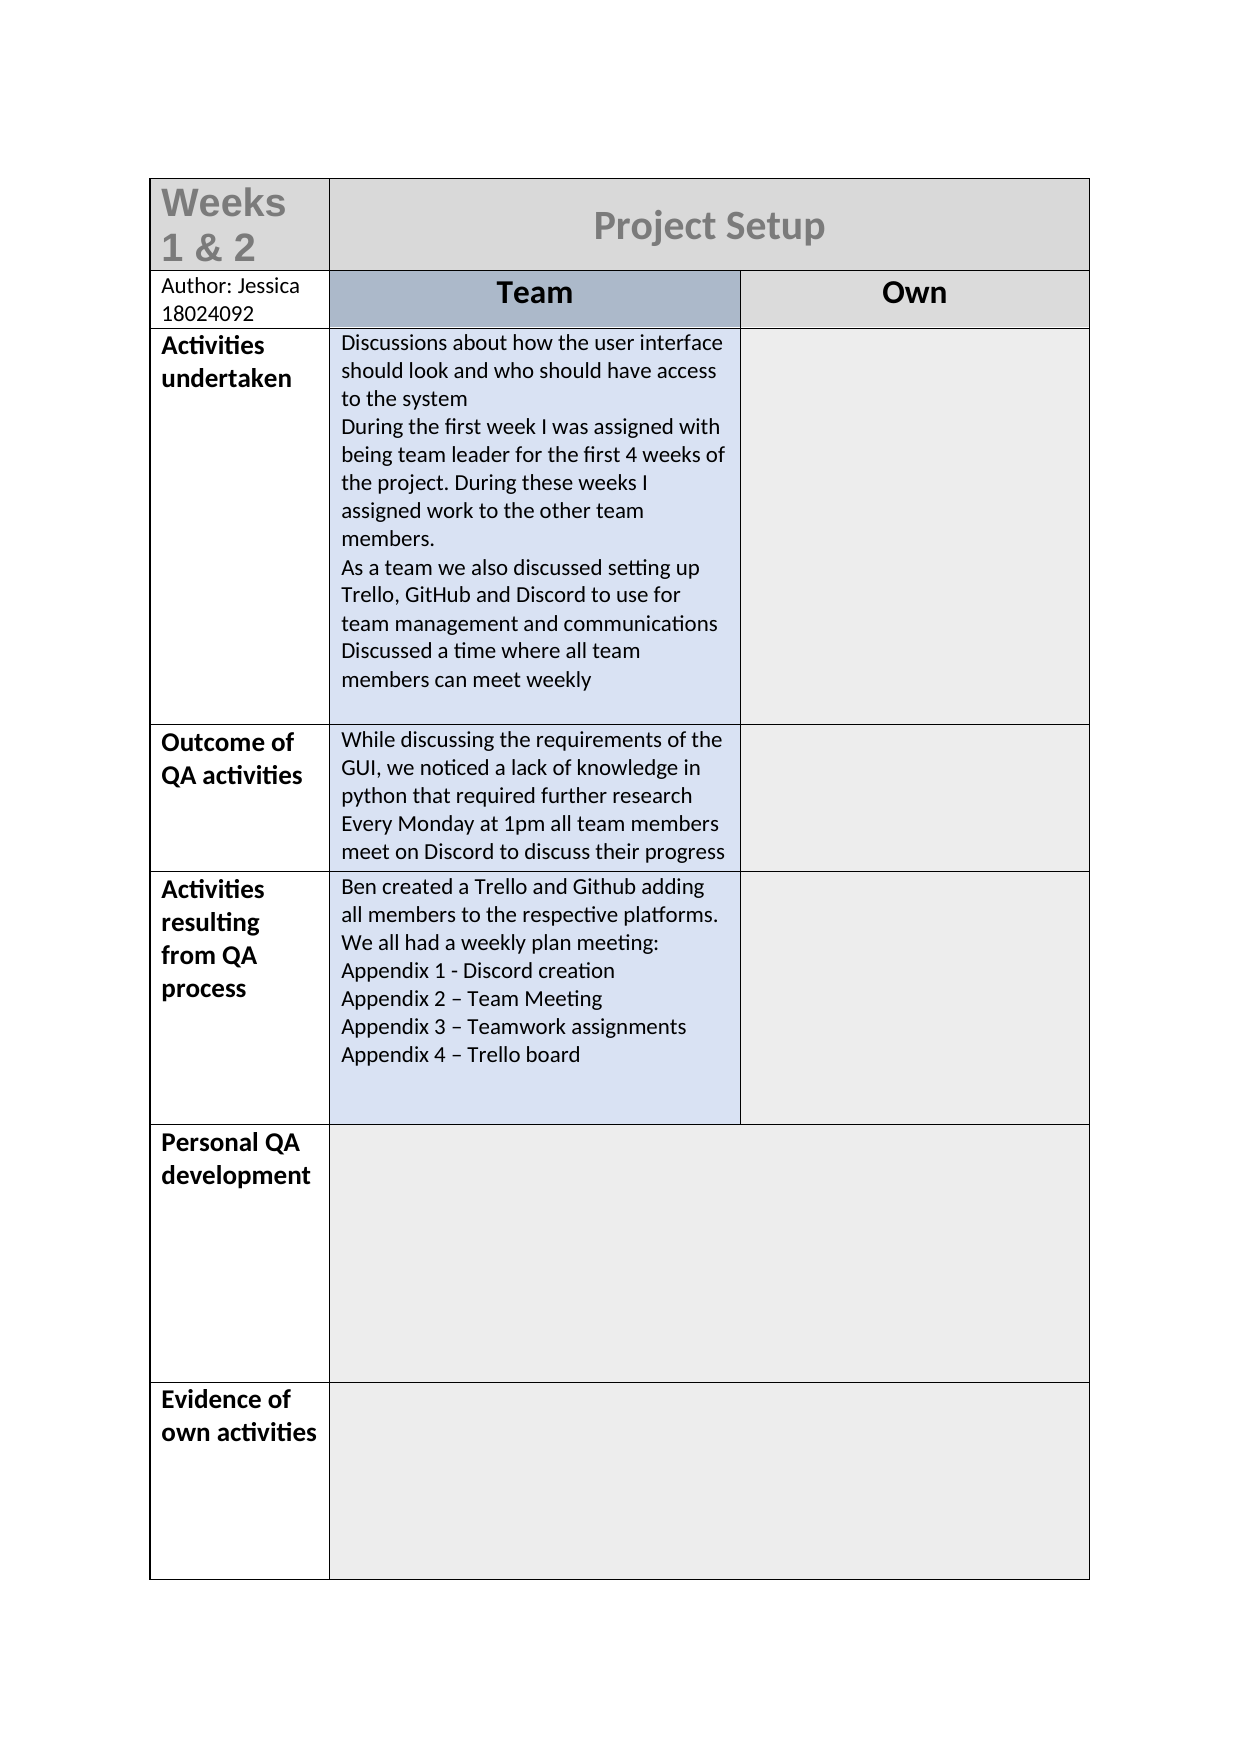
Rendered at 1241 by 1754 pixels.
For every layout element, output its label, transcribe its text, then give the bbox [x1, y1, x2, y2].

table_cell Discussions about how the user interface should look and who should have access to the system During the first week I was assigned with being team leader for the first 4 weeks of the project. During these weeks I assigned work to the other team members. As a team we also discussed setting up Trello, GitHub and Discord to use for team management and communications Discussed a time where all team members can meet weekly [330, 329, 740, 724]
table_cell [330, 1125, 1089, 1382]
table_cell Own [741, 271, 1089, 327]
table_cell [330, 1383, 1089, 1579]
table_cell Evidence of own activities [151, 1383, 329, 1579]
table_cell Author: Jessica 18024092 [151, 271, 329, 327]
table_cell Activities resulting from QA process [151, 872, 329, 1124]
table_cell While discussing the requirements of the GUI, we noticed a lack of knowledge in python that required further research Every Monday at 1pm all team members meet on Discord to discuss their progress [330, 725, 740, 871]
table_header Project Setup [330, 179, 1089, 270]
table_cell Team [330, 271, 740, 327]
table_cell [741, 329, 1089, 724]
table_cell [741, 872, 1089, 1124]
table_cell Activities undertaken [151, 329, 329, 724]
table_cell Ben created a Trello and Github adding all members to the respective platforms. We all had a weekly plan meeting: Appendix 1 - Discord creation Appendix 2 – Team Meeting Appendix 3 – Teamwork assignments Appendix 4 – Trello board [330, 872, 740, 1124]
table_cell Personal QA development [151, 1125, 329, 1382]
table_header Weeks 1 & 2 [151, 179, 329, 270]
table_cell Outcome of QA activities [151, 725, 329, 871]
table_cell [741, 725, 1089, 871]
